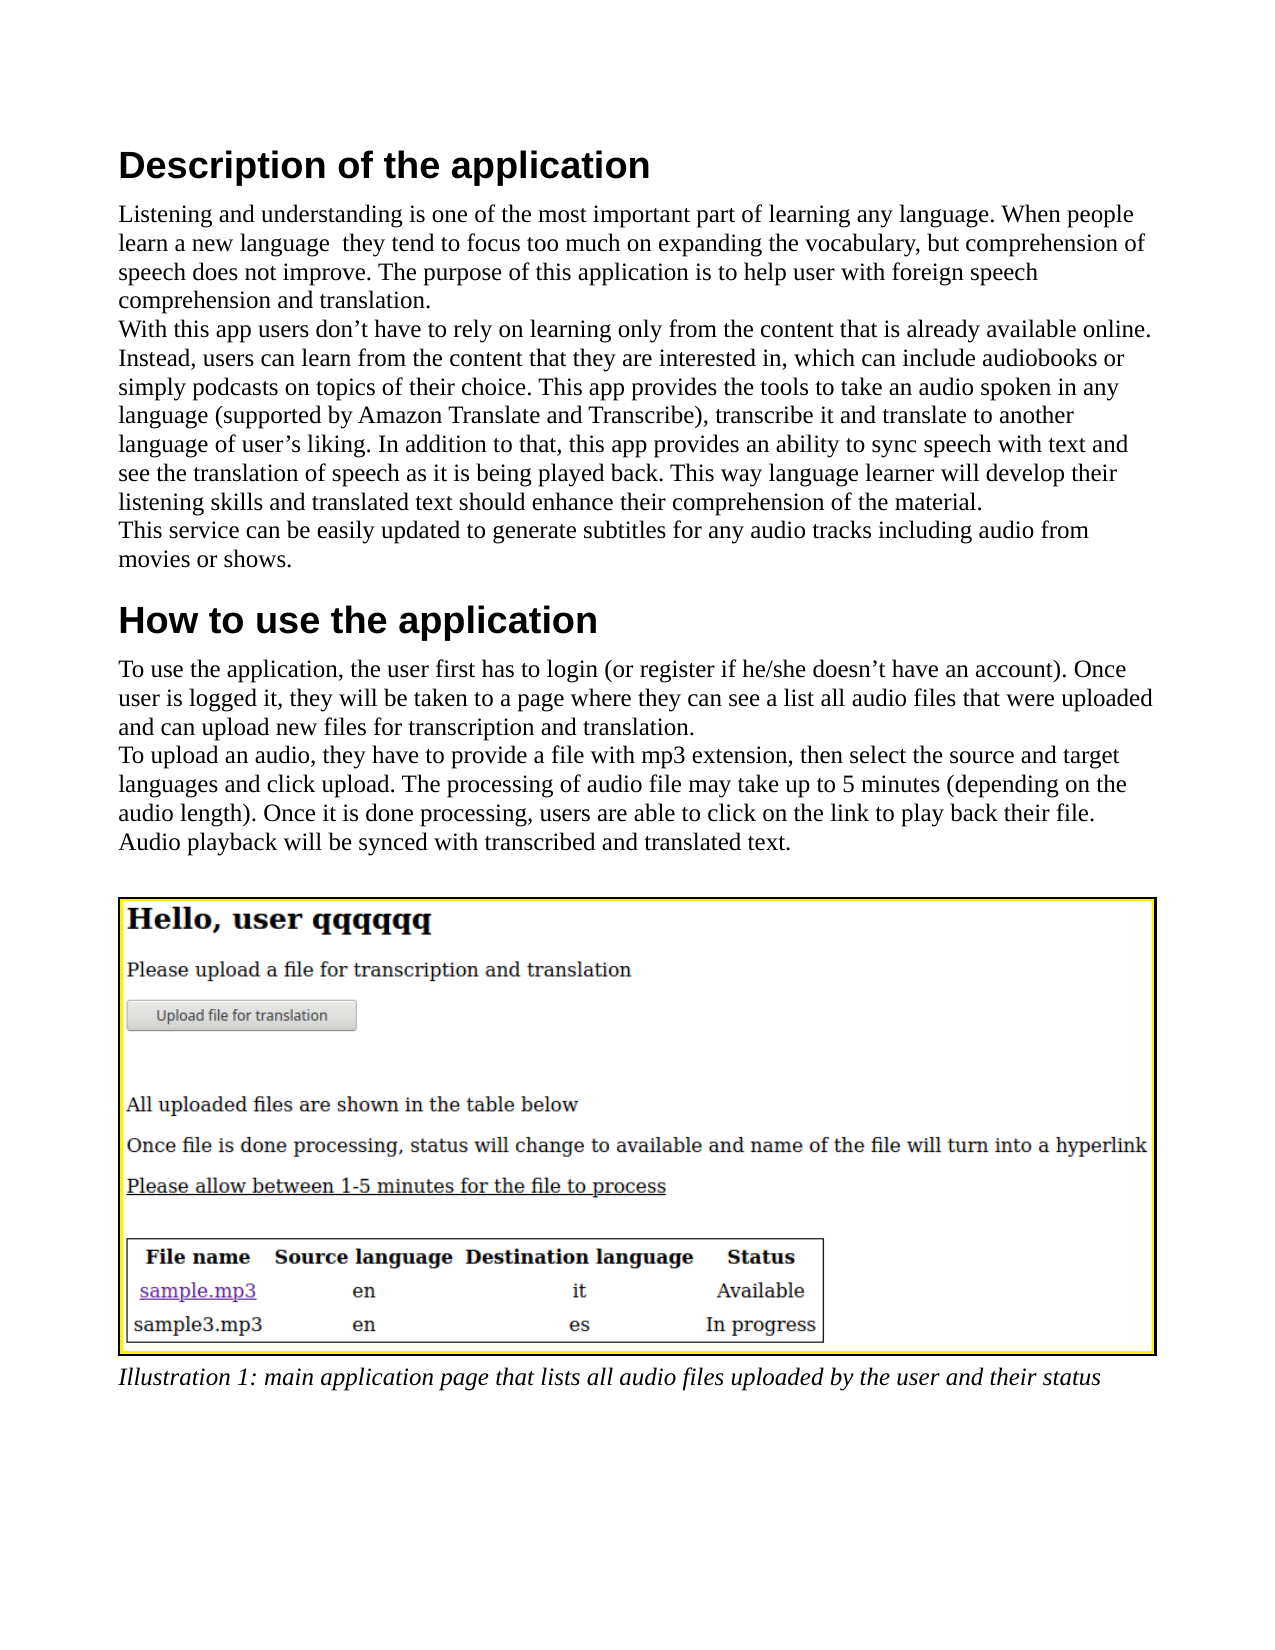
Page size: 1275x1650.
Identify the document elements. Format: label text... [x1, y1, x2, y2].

picture [123, 901, 1152, 1351]
subtitle Description of the application [118, 143, 1157, 187]
subtitle How to use the application [118, 598, 1157, 642]
text This service can be easily updated to generate subtitles for any audio tracks including audio from movies or shows. [118, 516, 1157, 573]
text With this app users don’t have to rely on learning only from the content that is already available online. Instead, users can learn from the content that they are interested in, which can include audiobooks or simply podcasts on topics of their choice. This app provides the tools to take an audio spoken in any language (supported by Amazon Translate and Transcribe), transcribe it and translate to another language of user’s liking. In addition to that, this app provides an ability to sync speech with text and see the translation of speech as it is being played back. This way language learner will develop their listening skills and translated text should enhance their comprehension of the material. [118, 314, 1157, 516]
text Illustration 1: main application page that lists all audio files uploaded by the user and their status [118, 1356, 1157, 1390]
text To upload an audio, they have to provide a file with mp3 extension, then select the source and target languages and click upload. The processing of audio file may take up to 5 minutes (depending on the audio length). Once it is done processing, users are able to click on the link to play back their file. Audio playback will be synced with transcribed and translated text. [118, 740, 1157, 855]
text Listening and understanding is one of the most important part of learning any language. When people learn a new language they tend to focus too much on expanding the vocabulary, but comprehension of speech does not improve. The purpose of this application is to help user with foreign speech comprehension and translation. [118, 199, 1157, 314]
text To use the application, the user first has to login (or register if he/she doesn’t have an account). Once user is logged it, they will be taken to a page where they can see a list all audio files that were uploaded and can upload new files for transcription and translation. [118, 654, 1157, 740]
